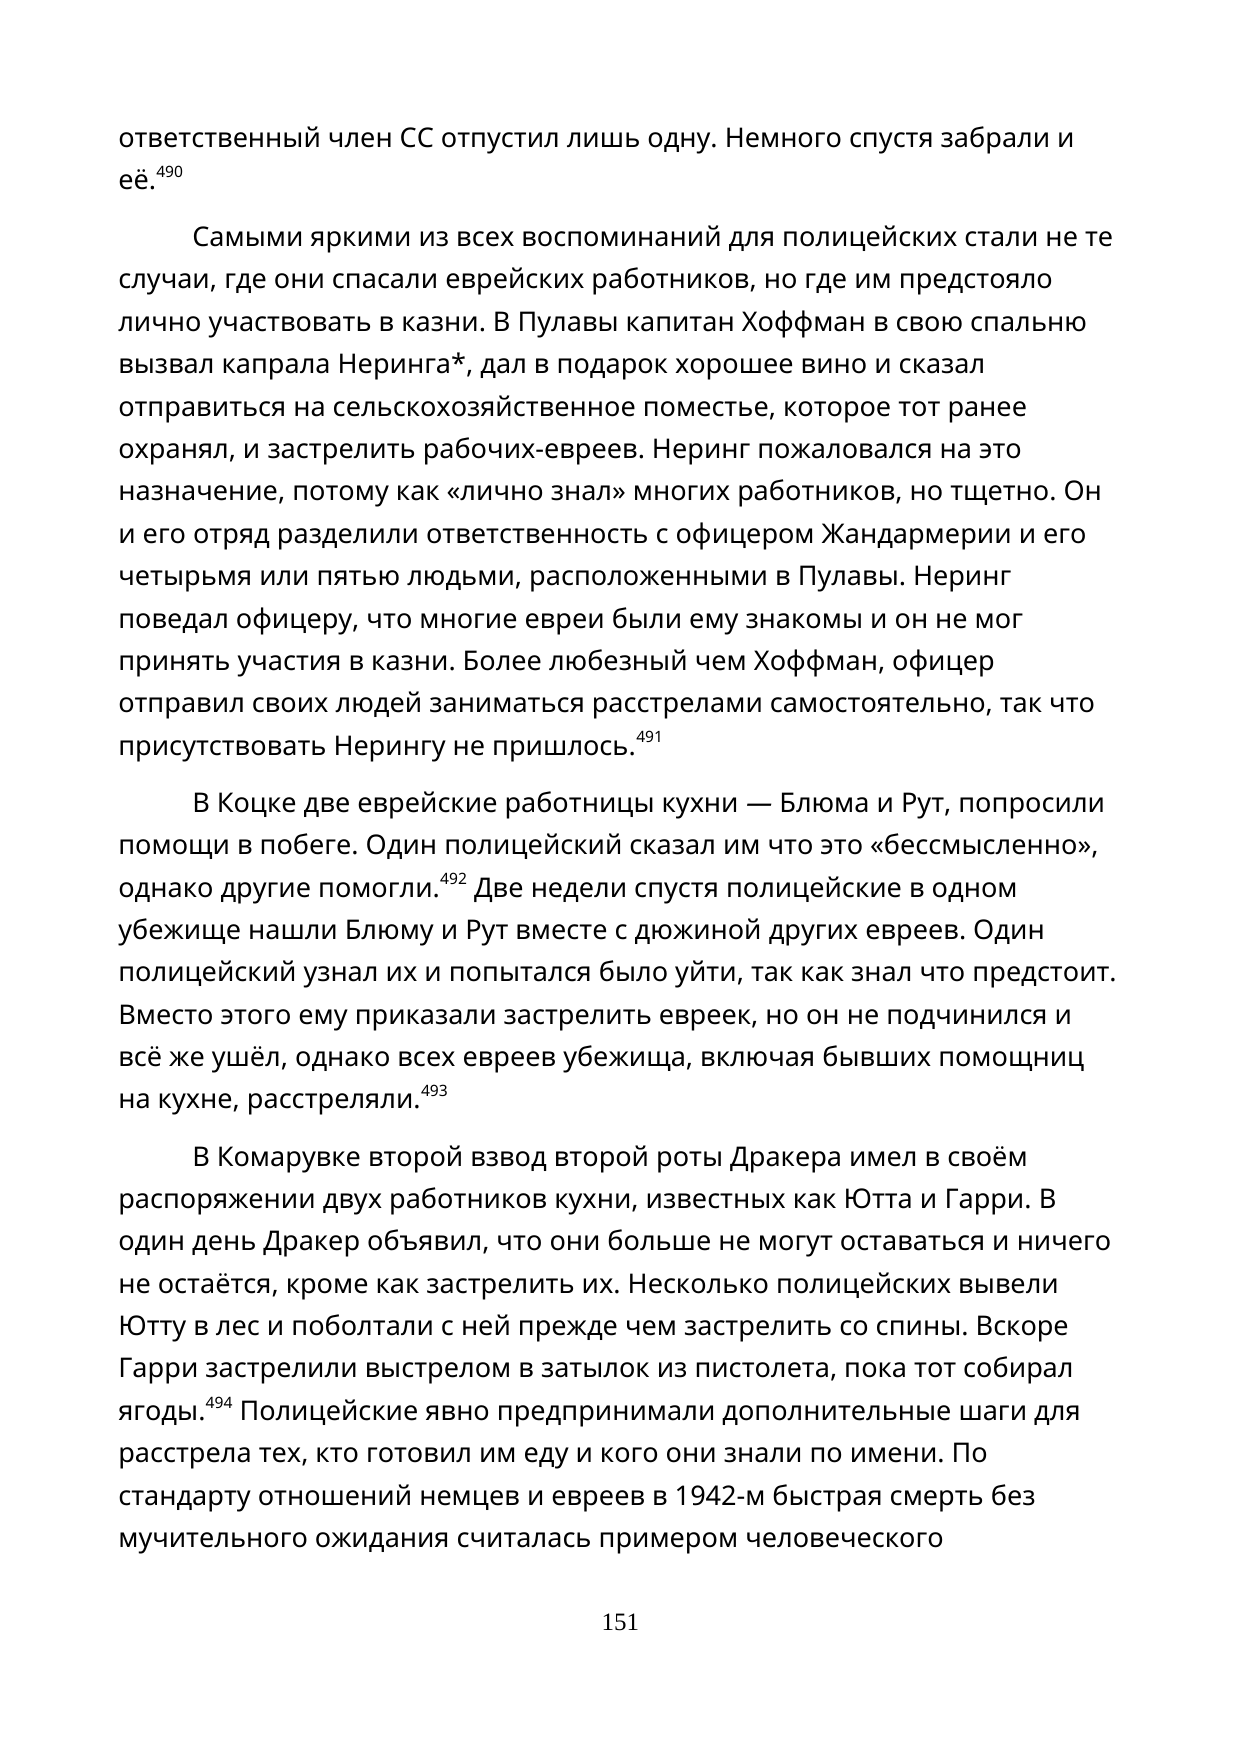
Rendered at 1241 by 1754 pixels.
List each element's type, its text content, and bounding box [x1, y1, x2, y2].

text В Комарувке второй взвод второй роты Дракера имел в своём распоряжении двух работников кухни, известных как Ютта и Гарри. В один день Дракер объявил, что они больше не могут оставаться и ничего не остаётся, кроме как застрелить их. Несколько полицейских вывели Ютту в лес и поболтали с ней прежде чем застрелить со спины. Вскоре Гарри застрелили выстрелом в затылок из пистолета, пока тот собирал ягоды. Полицейские явно предпринимали дополнительные шаги для расстрела тех, кто готовил им еду и кого они знали по имени. По стандарту отношений немцев и евреев в 1942-м быстрая смерть без мучительного ожидания считалась примером человеческого [118, 1137, 1122, 1555]
text Самыми яркими из всех воспоминаний для полицейских стали не те случаи, где они спасали еврейских работников, но где им предстояло лично участвовать в казни. В Пулавы капитан Хоффман в свою спальню вызвал капрала Неринга*, дал в подарок хорошее вино и сказал отправиться на сельскохозяйственное поместье, которое тот ранее охранял, и застрелить рабочих-евреев. Неринг пожаловался на это назначение, потому как «лично знал» многих работников, но тщетно. Он и его отряд разделили ответственность с офицером Жандармерии и его четырьмя или пятью людьми, расположенными в Пулавы. Неринг поведал офицеру, что многие евреи были ему знакомы и он не мог принять участия в казни. Более любезный чем Хоффман, офицер отправил своих людей заниматься расстрелами самостоятельно, так что присутствовать Нерингу не пришлось. [118, 217, 1122, 763]
text ответственный член СС отпустил лишь одну. Немного спустя забрали и её. [118, 118, 1122, 197]
text В Коцке две еврейские работницы кухни — Блюма и Рут, попросили помощи в побеге. Один полицейский сказал им что это «бессмысленно», однако другие помогли. Две недели спустя полицейские в одном убежище нашли Блюму и Рут вместе с дюжиной других евреев. Один полицейский узнал их и попытался было уйти, так как знал что предстоит. Вместо этого ему приказали застрелить евреек, но он не подчинился и всё же ушёл, однако всех евреев убежища, включая бывших помощниц на кухне, расстреляли. [118, 783, 1122, 1117]
